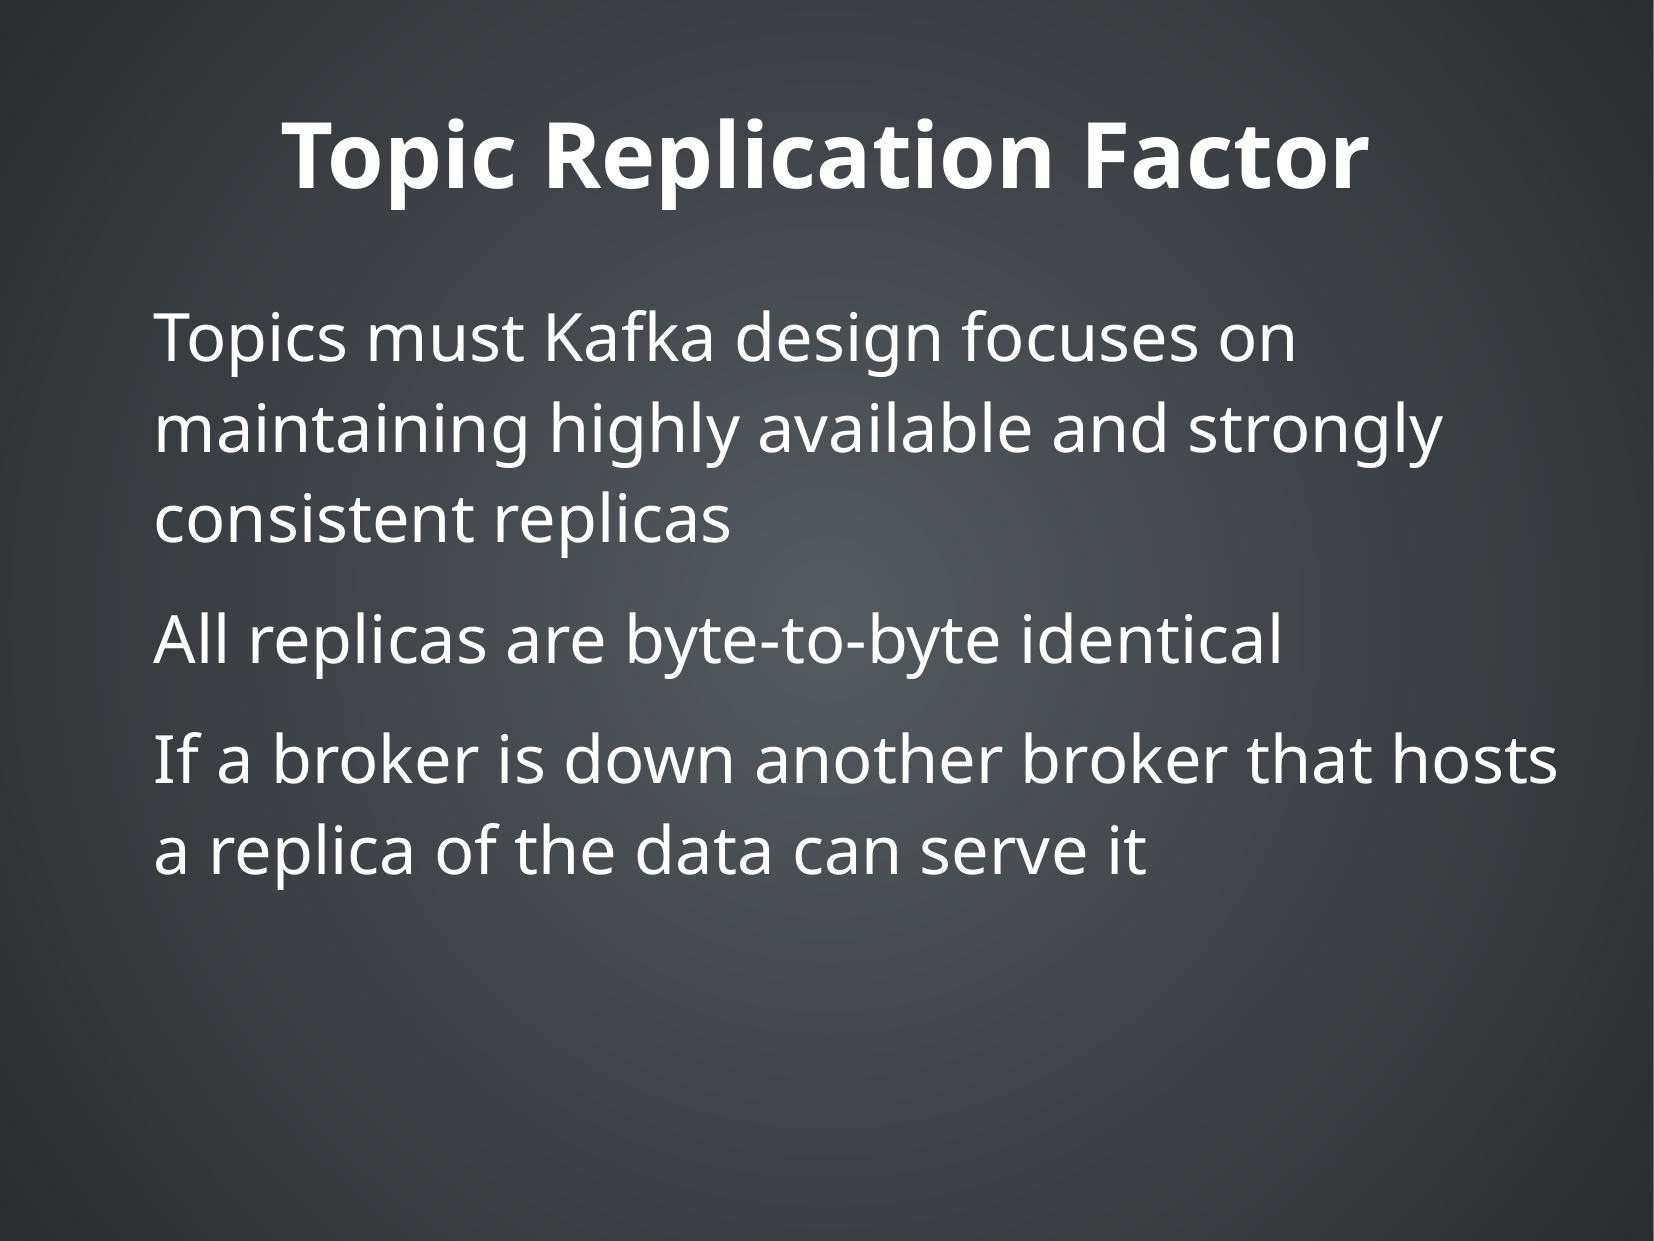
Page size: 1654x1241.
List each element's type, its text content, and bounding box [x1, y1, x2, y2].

list Topics must Kafka design focuses on maintaining highly available and strongly consistent replicas All replicas are byte-to-byte identical If a broker is down another broker that hosts a replica of the data can serve it [82, 290, 1571, 1109]
picture [0, 0, 1654, 1241]
title Topic Replication Factor [82, 49, 1571, 257]
